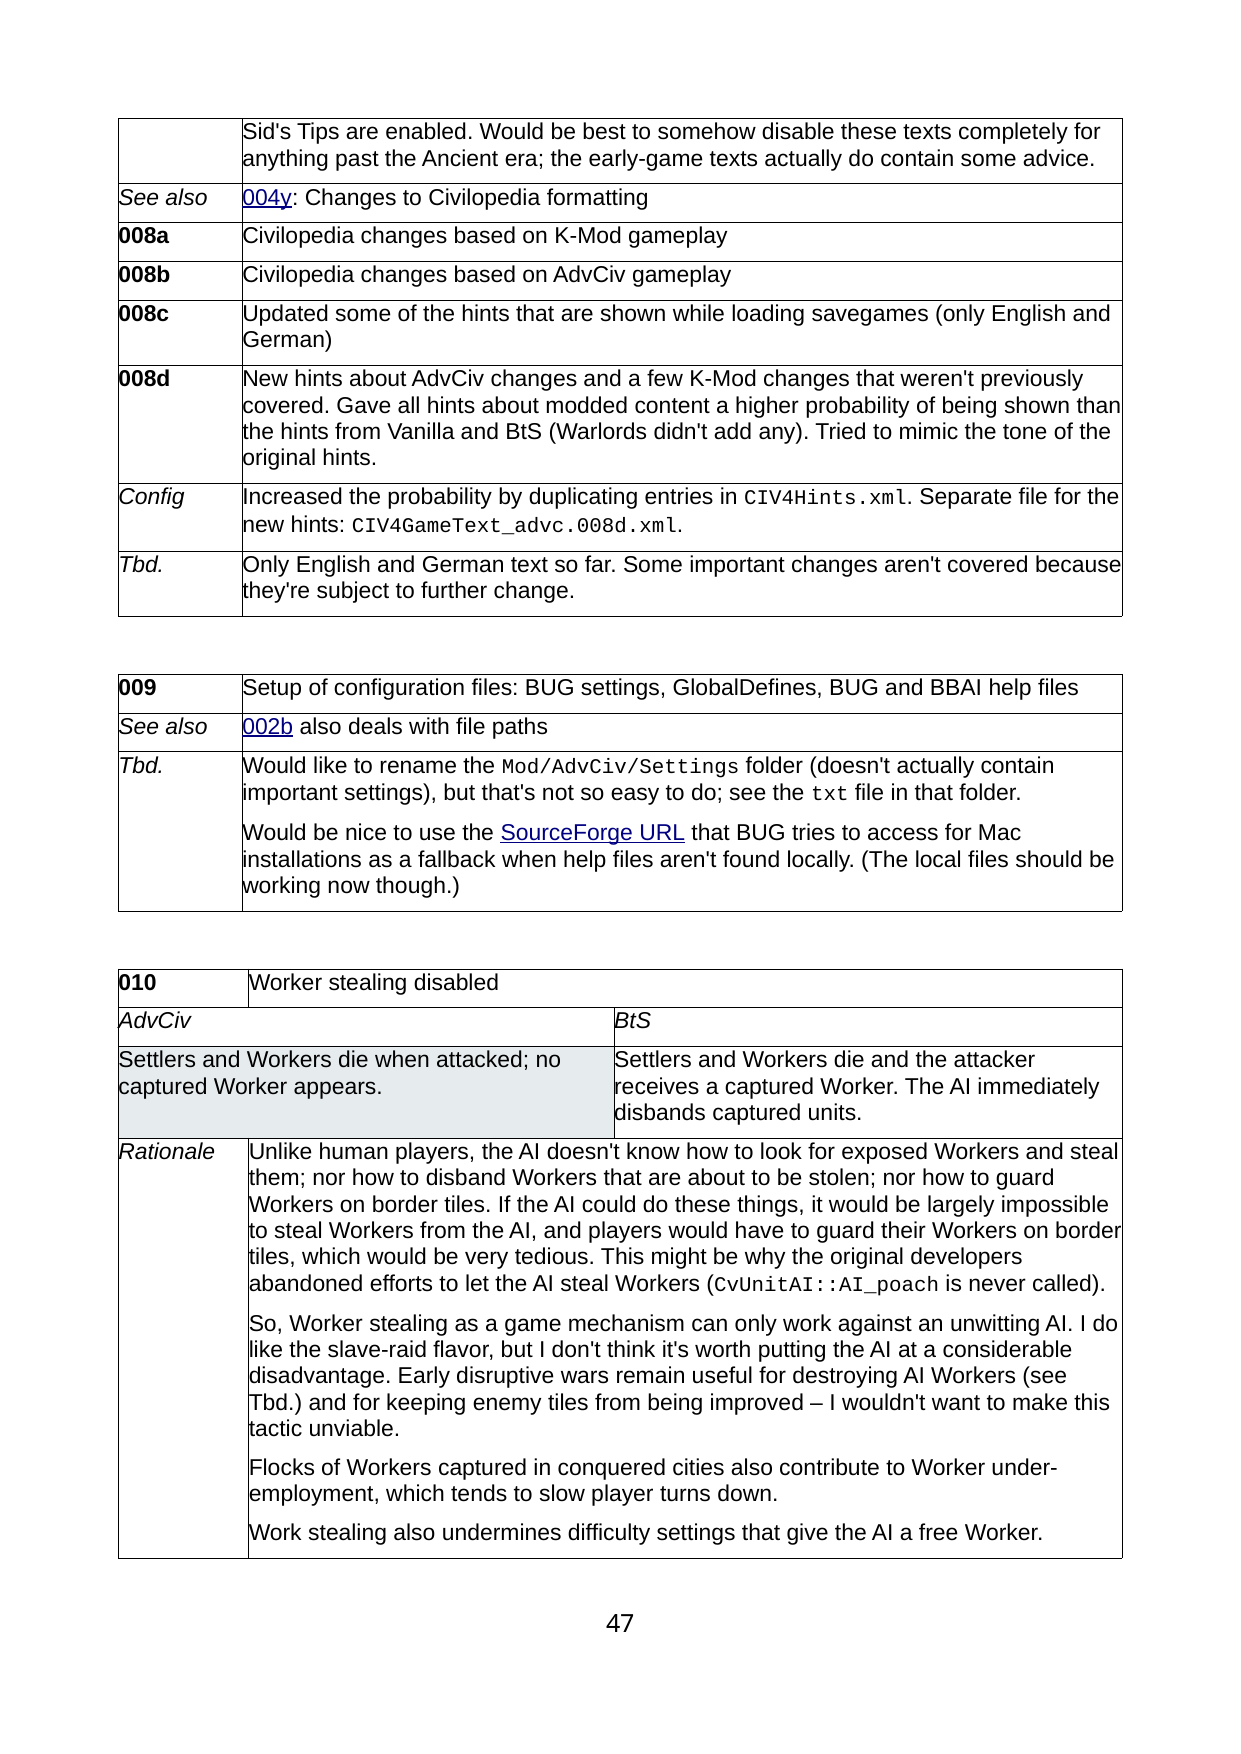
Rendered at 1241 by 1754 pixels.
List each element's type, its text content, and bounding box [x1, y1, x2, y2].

table_cell Would like to rename the Mod/AdvCiv/Settings folder (doesn't actually contain important settings), but that's not so easy to do; see the txt file in that folder. Would be nice to use the SourceForge URL that BUG tries to access for Mac installations as a fallback when help files aren't found locally. (The local files should be working now though.) [243, 752, 1122, 911]
table_cell Settlers and Workers die and the attacker receives a captured Worker. The AI immediately disbands captured units. [615, 1047, 1122, 1138]
table_cell Civilopedia changes based on K-Mod gameplay [243, 223, 1122, 261]
table_header Setup of configuration files: BUG settings, GlobalDefines, BUG and BBAI help files [243, 675, 1122, 713]
table_header Worker stealing disabled [249, 970, 1122, 1007]
table_cell BtS [615, 1008, 1122, 1046]
table_cell Tbd. [119, 752, 242, 911]
table_cell [119, 119, 242, 183]
table_cell 008c [119, 301, 242, 365]
table_header 009 [119, 675, 242, 713]
table_header 010 [119, 970, 248, 1007]
table_cell Updated some of the hints that are shown while loading savegames (only English and German) [243, 301, 1122, 365]
table_cell Config [119, 484, 242, 551]
table_cell See also [119, 714, 242, 751]
table_cell Only English and German text so far. Some important changes aren't covered because they're subject to further change. [243, 552, 1122, 616]
table_cell Sid's Tips are enabled. Would be best to somehow disable these texts completely for anything past the Ancient era; the early-game texts actually do contain some advice. [243, 119, 1122, 183]
table_cell 004y: Changes to Civilopedia formatting [243, 184, 1122, 222]
table_cell 008d [119, 366, 242, 483]
table_cell AdvCiv [119, 1008, 614, 1046]
table_cell See also [119, 184, 242, 222]
table_cell Tbd. [119, 552, 242, 616]
table_cell Increased the probability by duplicating entries in CIV4Hints.xml. Separate file for the new hints: CIV4GameText_advc.008d.xml. [243, 484, 1122, 551]
table_cell Rationale [119, 1139, 248, 1558]
table_cell New hints about AdvCiv changes and a few K-Mod changes that weren't previously covered. Gave all hints about modded content a higher probability of being shown than the hints from Vanilla and BtS (Warlords didn't add any). Tried to mimic the tone of the original hints. [243, 366, 1122, 483]
table_cell Unlike human players, the AI doesn't know how to look for exposed Workers and steal them; nor how to disband Workers that are about to be stolen; nor how to guard Workers on border tiles. If the AI could do these things, it would be largely impossible to steal Workers from the AI, and players would have to guard their Workers on border tiles, which would be very tedious. This might be why the original developers abandoned efforts to let the AI steal Workers (CvUnitAI::AI_poach is never called). So, Worker stealing as a game mechanism can only work against an unwitting AI. I do like the slave-raid flavor, but I don't think it's worth putting the AI at a considerable disadvantage. Early disruptive wars remain useful for destroying AI Workers (see Tbd.) and for keeping enemy tiles from being improved – I wouldn't want to make this tactic unviable. Flocks of Workers captured in conquered cities also contribute to Worker under-employment, which tends to slow player turns down. Work stealing also undermines difficulty settings that give the AI a free Worker. [249, 1139, 1122, 1558]
table_cell 002b also deals with file paths [243, 714, 1122, 751]
table_cell Civilopedia changes based on AdvCiv gameplay [243, 262, 1122, 300]
table_cell 008a [119, 223, 242, 261]
table_cell Settlers and Workers die when attacked; no captured Worker appears. [119, 1047, 614, 1138]
table_cell 008b [119, 262, 242, 300]
